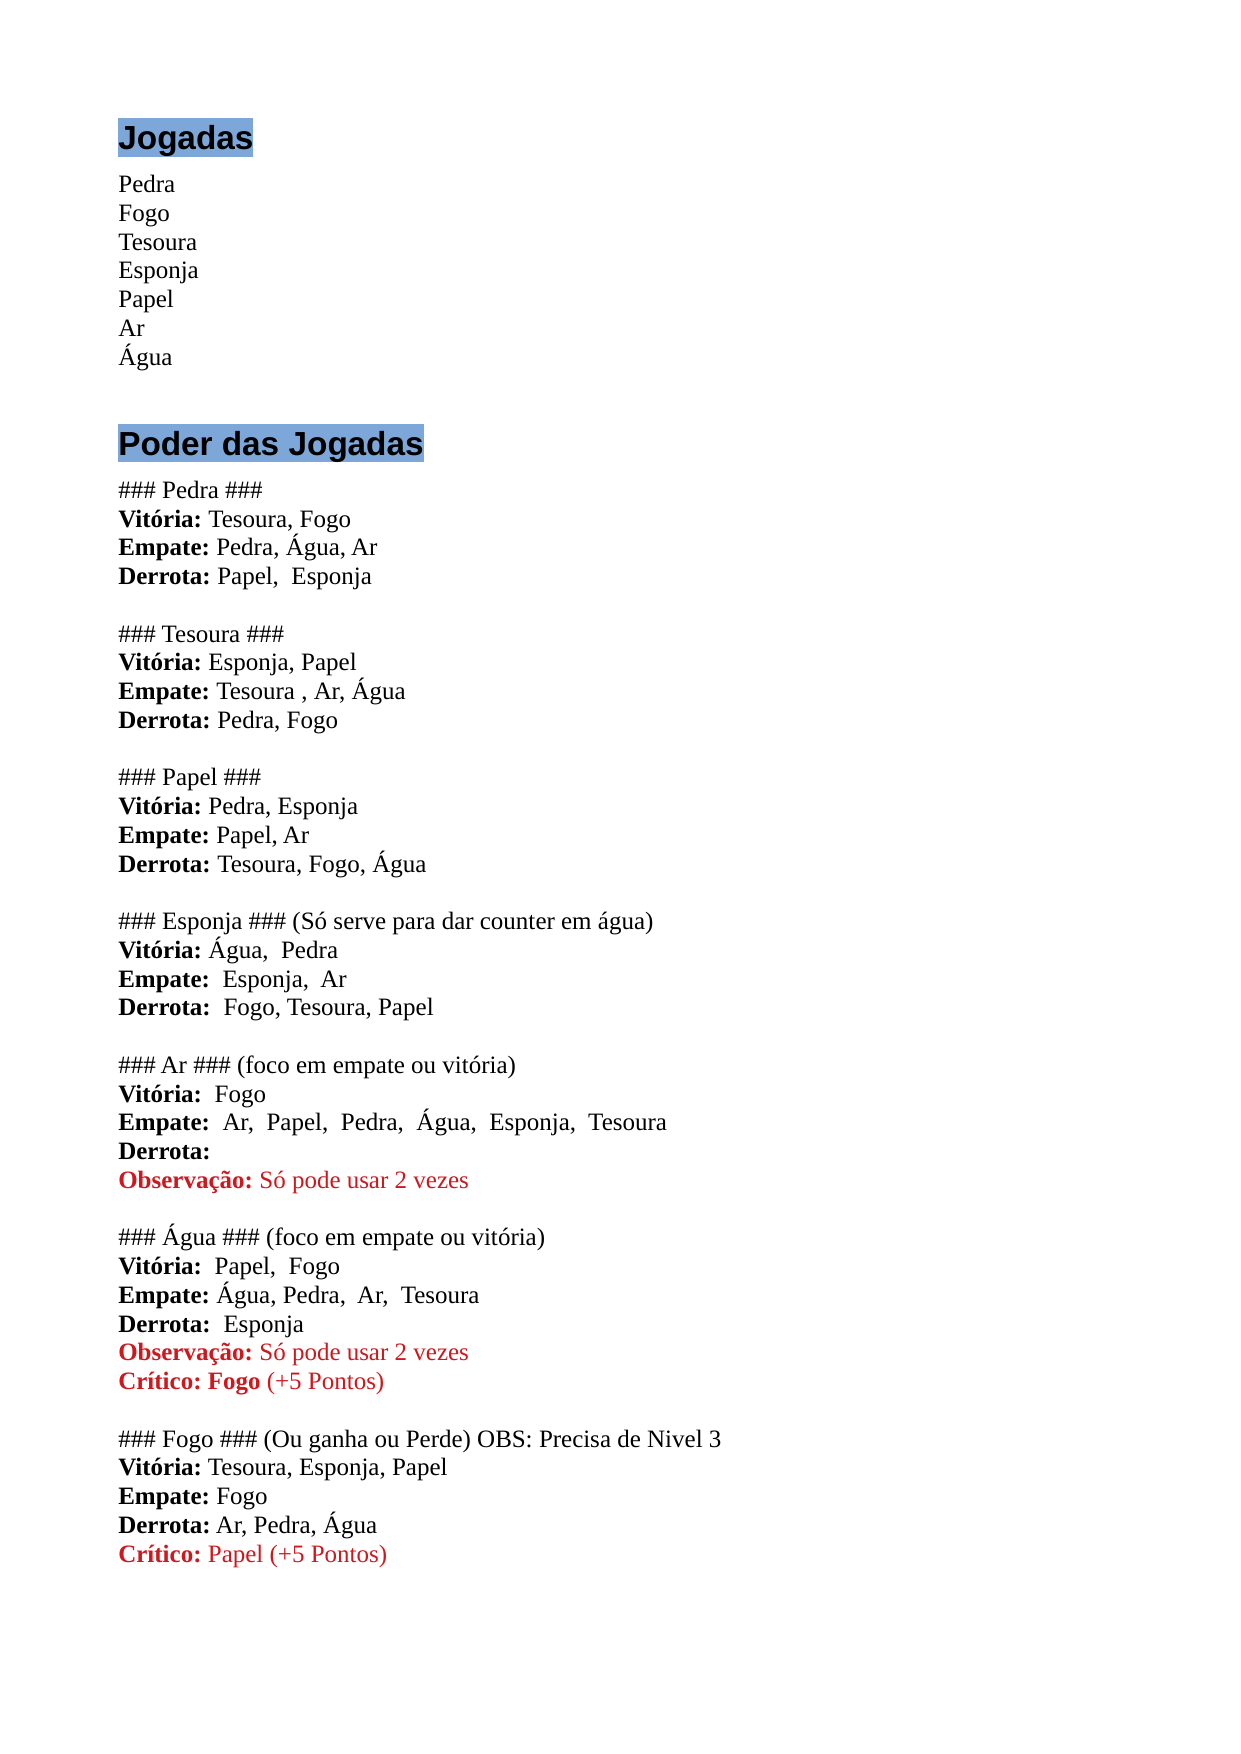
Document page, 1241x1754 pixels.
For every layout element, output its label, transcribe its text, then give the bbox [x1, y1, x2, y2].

text Empate: Fogo [118, 1481, 1122, 1510]
text Vitória: Tesoura, Esponja, Papel [118, 1452, 1122, 1481]
text Vitória: Papel, Fogo [118, 1251, 1122, 1280]
text Derrota: Ar, Pedra, Água [118, 1510, 1122, 1539]
text ### Água ### (foco em empate ou vitória) [118, 1222, 1122, 1251]
text ### Pedra ### [118, 475, 1122, 504]
text Vitória: Fogo [118, 1079, 1122, 1107]
text Água [118, 342, 1122, 370]
text Derrota: Esponja [118, 1309, 1122, 1337]
text Ar [118, 313, 1122, 342]
text Empate: Ar, Papel, Pedra, Água, Esponja, Tesoura [118, 1107, 1122, 1136]
text Empate: Pedra, Água, Ar [118, 532, 1122, 561]
text Derrota: Tesoura, Fogo, Água [118, 849, 1122, 877]
text Papel [118, 284, 1122, 313]
text Empate: Esponja, Ar [118, 964, 1122, 992]
text Empate: Água, Pedra, Ar, Tesoura [118, 1280, 1122, 1309]
text ### Tesoura ### [118, 619, 1122, 647]
text Esponja [118, 255, 1122, 284]
text Empate: Tesoura , Ar, Água [118, 676, 1122, 705]
text Derrota: Papel, Esponja [118, 561, 1122, 590]
text Vitória: Tesoura, Fogo [118, 504, 1122, 532]
text ### Esponja ### (Só serve para dar counter em água) [118, 906, 1122, 935]
text Vitória: Esponja, Papel [118, 647, 1122, 676]
text Derrota: Pedra, Fogo [118, 705, 1122, 734]
text Derrota: [118, 1136, 1122, 1165]
text Derrota: Fogo, Tesoura, Papel [118, 992, 1122, 1021]
text ### Ar ### (foco em empate ou vitória) [118, 1050, 1122, 1079]
text Tesoura [118, 227, 1122, 255]
text ### Papel ### [118, 762, 1122, 791]
title Poder das Jogadas [118, 424, 1122, 462]
text Crítico: Papel (+5 Pontos) [118, 1539, 1122, 1567]
text Pedra [118, 169, 1122, 198]
text ### Fogo ### (Ou ganha ou Perde) OBS: Precisa de Nivel 3 [118, 1424, 1122, 1452]
text Observação: Só pode usar 2 vezes [118, 1165, 1122, 1194]
text Observação: Só pode usar 2 vezes [118, 1337, 1122, 1366]
text Empate: Papel, Ar [118, 820, 1122, 849]
title Jogadas [118, 118, 1122, 157]
text Fogo [118, 198, 1122, 227]
text Crítico: Fogo (+5 Pontos) [118, 1366, 1122, 1395]
text Vitória: Água, Pedra [118, 935, 1122, 964]
text Vitória: Pedra, Esponja [118, 791, 1122, 820]
